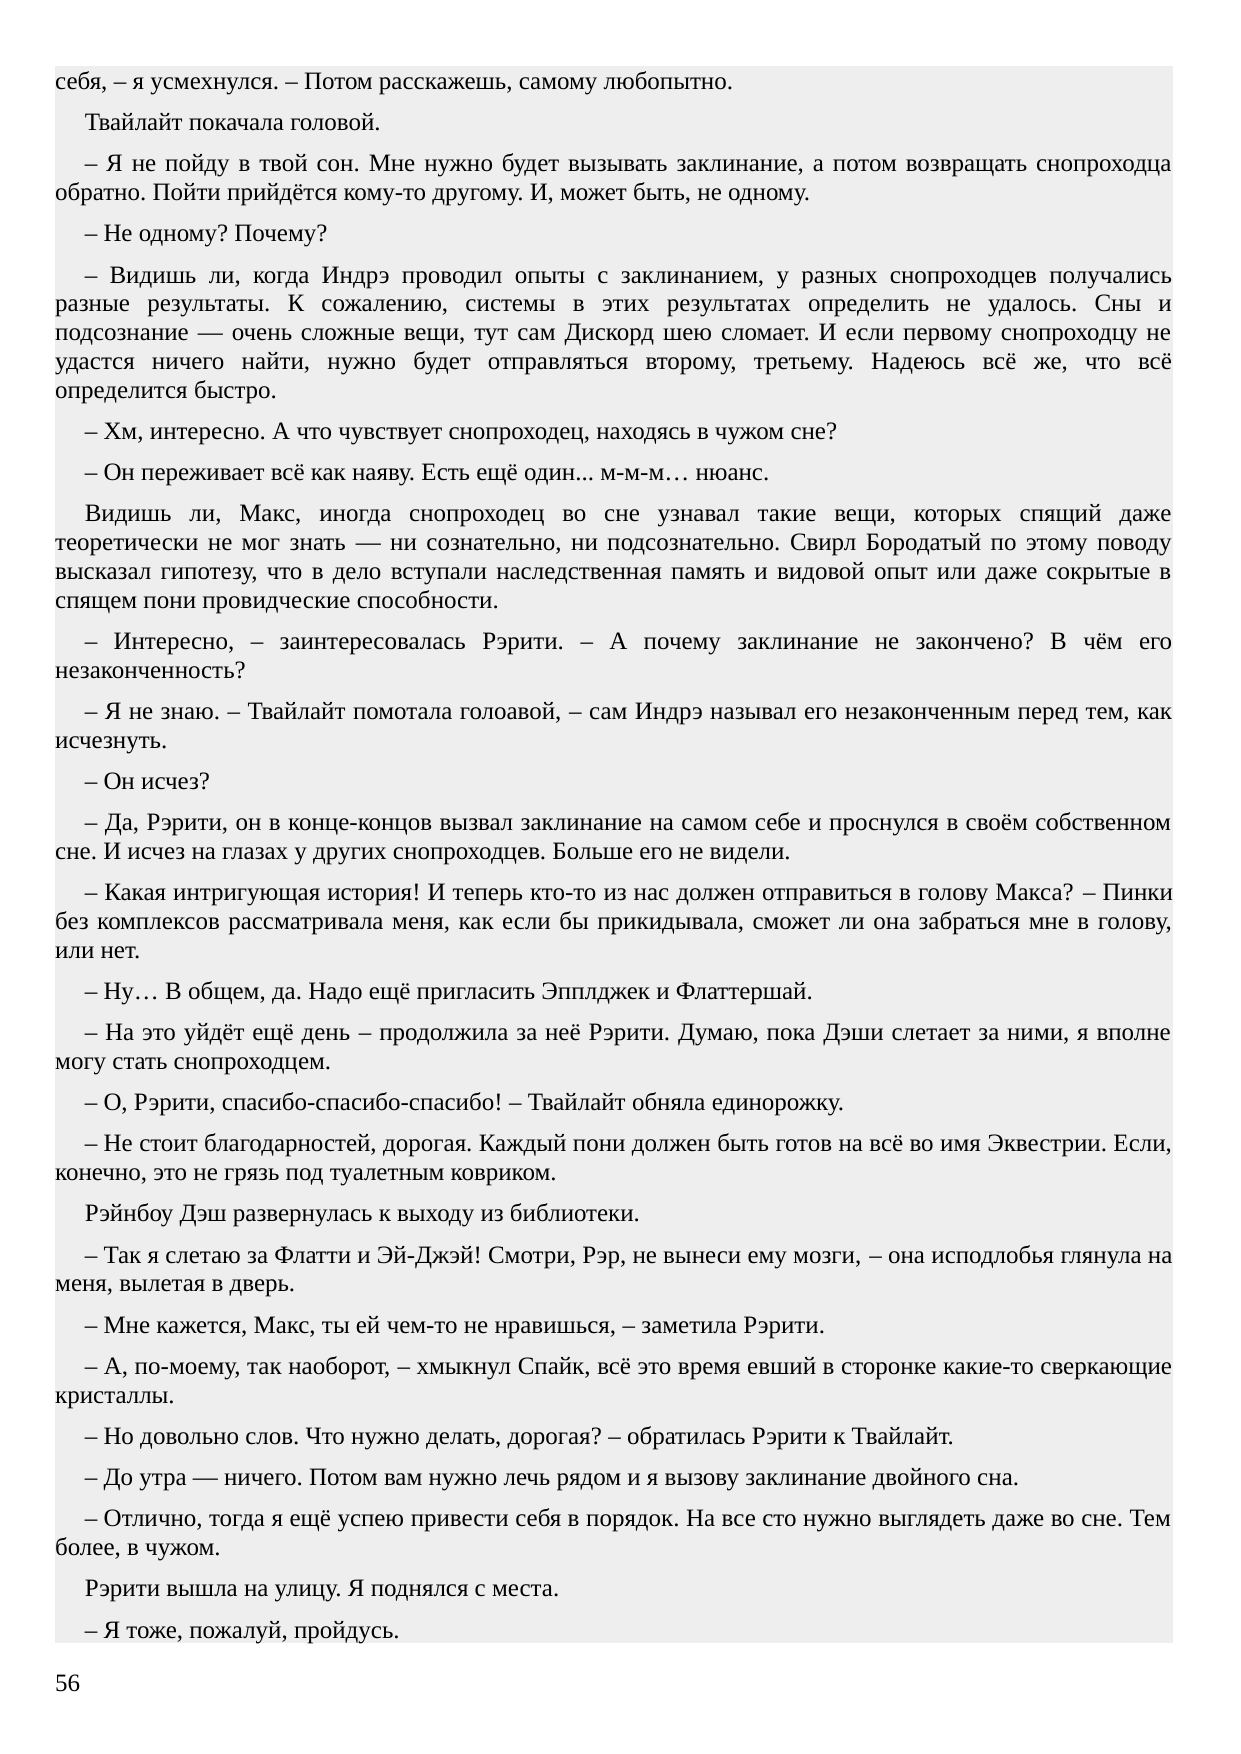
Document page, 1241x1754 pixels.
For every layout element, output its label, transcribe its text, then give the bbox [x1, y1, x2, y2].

text – Ну… В общем, да. Надо ещё пригласить Эпплджек и Флаттершай. [55, 976, 1173, 1005]
text – Интересно, – заинтересовалась Рэрити. – А почему заклинание не закончено? В чём его незаконченность? [55, 626, 1173, 683]
text – Я тоже, пожалуй, пройдусь. [55, 1615, 1173, 1643]
text – До утра — ничего. Потом вам нужно лечь рядом и я вызову заклинание двойного сна. [55, 1462, 1173, 1491]
text – Мне кажется, Макс, ты ей чем-то не нравишься, – заметила Рэрити. [55, 1310, 1173, 1338]
text – Он переживает всё как наяву. Есть ещё один... м-м-м… нюанс. [55, 457, 1173, 486]
text – Он исчез? [55, 766, 1173, 795]
text – Не стоит благодарностей, дорогая. Каждый пони должен быть готов на всё во имя Эквестрии. Если, конечно, это не грязь под туалетным ковриком. [55, 1128, 1173, 1186]
text – Хм, интересно. А что чувствует снопроходец, находясь в чужом сне? [55, 416, 1173, 445]
text – А, по-моему, так наоборот, – хмыкнул Спайк, всё это время евший в сторонке какие-то сверкающие кристаллы. [55, 1351, 1173, 1408]
text – Да, Рэрити, он в конце-концов вызвал заклинание на самом себе и проснулся в своём собственном сне. И исчез на глазах у других снопроходцев. Больше его не видели. [55, 807, 1173, 865]
text – Отлично, тогда я ещё успею привести себя в порядок. На все сто нужно выглядеть даже во сне. Тем более, в чужом. [55, 1503, 1173, 1561]
text – Так я слетаю за Флатти и Эй-Джэй! Смотри, Рэр, не вынеси ему мозги, – она исподлобья глянула на меня, вылетая в дверь. [55, 1240, 1173, 1297]
text себя, – я усмехнулся. – Потом расскажешь, самому любопытно. [55, 66, 1173, 95]
text – Но довольно слов. Что нужно делать, дорогая? – обратилась Рэрити к Твайлайт. [55, 1421, 1173, 1450]
text – Не одному? Почему? [55, 218, 1173, 247]
text – Видишь ли, когда Индрэ проводил опыты с заклинанием, у разных снопроходцев получались разные результаты. К сожалению, системы в этих результатах определить не удалось. Сны и подсознание — очень сложные вещи, тут сам Дискорд шею сломает. И если первому снопроходцу не удастся ничего найти, нужно будет отправляться второму, третьему. Надеюсь всё же, что всё определится быстро. [55, 260, 1173, 403]
text Твайлайт покачала головой. [55, 107, 1173, 136]
text Рэрити вышла на улицу. Я поднялся с места. [55, 1573, 1173, 1602]
text – На это уйдёт ещё день – продолжила за неё Рэрити. Думаю, пока Дэши слетает за ними, я вполне могу стать снопроходцем. [55, 1017, 1173, 1075]
text – Какая интригующая история! И теперь кто-то из нас должен отправиться в голову Макса? – Пинки без комплексов рассматривала меня, как если бы прикидывала, сможет ли она забраться мне в голову, или нет. [55, 877, 1173, 963]
text – Я не знаю. – Твайлайт помотала голоавой, – сам Индрэ называл его незаконченным перед тем, как исчезнуть. [55, 696, 1173, 753]
text – Я не пойду в твой сон. Мне нужно будет вызывать заклинание, а потом возвращать снопроходца обратно. Пойти прийдётся кому-то другому. И, может быть, не одному. [55, 148, 1173, 206]
text – О, Рэрити, спасибо-спасибо-спасибо! – Твайлайт обняла единорожку. [55, 1087, 1173, 1116]
text Рэйнбоу Дэш развернулась к выходу из библиотеки. [55, 1198, 1173, 1227]
text Видишь ли, Макс, иногда снопроходец во сне узнавал такие вещи, которых спящий даже теоретически не мог знать — ни сознательно, ни подсознательно. Свирл Бородатый по этому поводу высказал гипотезу, что в дело вступали наследственная память и видовой опыт или даже сокрытые в спящем пони провидческие способности. [55, 498, 1173, 613]
